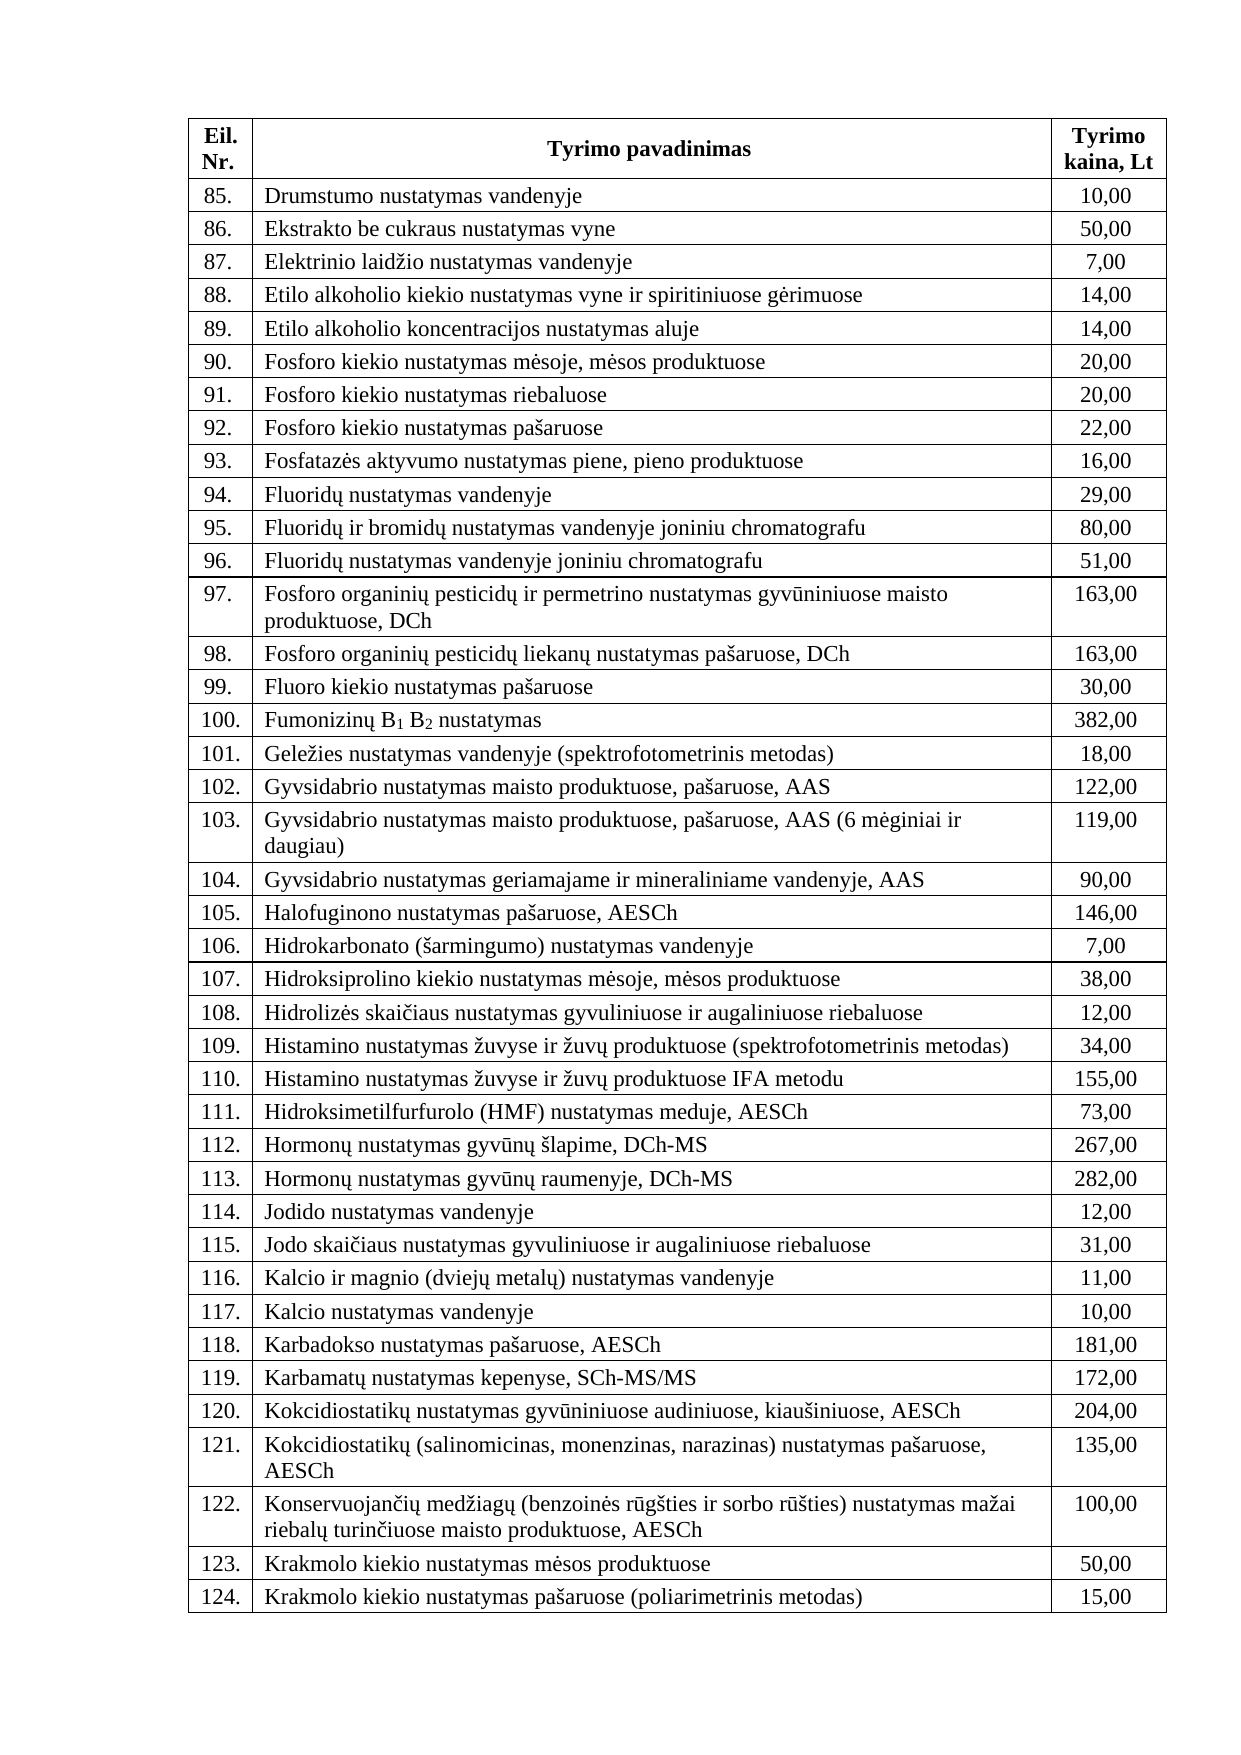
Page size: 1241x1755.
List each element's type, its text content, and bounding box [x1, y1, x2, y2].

table_cell 94. [189, 478, 252, 510]
table_cell 106. [189, 929, 252, 961]
table_cell 119. [189, 1361, 252, 1393]
table_cell 22,00 [1052, 411, 1166, 443]
table_cell 103. [189, 803, 252, 862]
table_cell Fluoridų nustatymas vandenyje joniniu chromatografu [253, 544, 1051, 576]
table_cell 20,00 [1052, 378, 1166, 410]
table_cell 38,00 [1052, 963, 1166, 995]
table_cell Kalcio ir magnio (dviejų metalų) nustatymas vandenyje [253, 1262, 1051, 1294]
table_cell 114. [189, 1195, 252, 1227]
table_cell 124. [189, 1580, 252, 1612]
table_cell Karbadokso nustatymas pašaruose, AESCh [253, 1328, 1051, 1360]
table_cell Fosforo kiekio nustatymas pašaruose [253, 411, 1051, 443]
table_cell 31,00 [1052, 1228, 1166, 1261]
table_cell 100. [189, 704, 252, 736]
table_cell 14,00 [1052, 312, 1166, 344]
table_cell 110. [189, 1062, 252, 1094]
table_cell Fluoro kiekio nustatymas pašaruose [253, 670, 1051, 702]
table_cell 115. [189, 1228, 252, 1261]
table_cell 30,00 [1052, 670, 1166, 702]
table_cell Gyvsidabrio nustatymas maisto produktuose, pašaruose, AAS (6 mėginiai ir daugiau) [253, 803, 1051, 862]
table_cell 109. [189, 1029, 252, 1061]
table_cell 15,00 [1052, 1580, 1166, 1612]
table_cell 14,00 [1052, 279, 1166, 311]
table_cell 119,00 [1052, 803, 1166, 862]
table_cell Fosfatazės aktyvumo nustatymas piene, pieno produktuose [253, 445, 1051, 477]
table_cell 97. [189, 578, 252, 636]
table_cell 85. [189, 179, 252, 211]
table_cell 7,00 [1052, 245, 1166, 277]
table_cell 120. [189, 1395, 252, 1427]
table_cell 155,00 [1052, 1062, 1166, 1094]
table_cell 50,00 [1052, 1547, 1166, 1579]
table_cell Geležies nustatymas vandenyje (spektrofotometrinis metodas) [253, 737, 1051, 769]
table_cell 118. [189, 1328, 252, 1360]
table_cell 90,00 [1052, 863, 1166, 895]
table_cell 10,00 [1052, 1295, 1166, 1327]
table_cell 123. [189, 1547, 252, 1579]
table_cell Karbamatų nustatymas kepenyse, SCh-MS/MS [253, 1361, 1051, 1393]
table_cell Kokcidiostatikų nustatymas gyvūniniuose audiniuose, kiaušiniuose, AESCh [253, 1395, 1051, 1427]
table_cell 87. [189, 245, 252, 277]
table_cell 73,00 [1052, 1095, 1166, 1128]
table_cell 7,00 [1052, 929, 1166, 961]
table_cell 122. [189, 1487, 252, 1546]
table_cell Hidroksimetilfurfurolo (HMF) nustatymas meduje, AESCh [253, 1095, 1051, 1128]
table_cell 98. [189, 637, 252, 669]
table_cell 12,00 [1052, 1195, 1166, 1227]
table_cell 20,00 [1052, 345, 1166, 377]
table_cell 181,00 [1052, 1328, 1166, 1360]
table_cell Etilo alkoholio kiekio nustatymas vyne ir spiritiniuose gėrimuose [253, 279, 1051, 311]
table_cell Etilo alkoholio koncentracijos nustatymas aluje [253, 312, 1051, 344]
table_cell 50,00 [1052, 212, 1166, 244]
table_cell 146,00 [1052, 896, 1166, 928]
table_cell Halofuginono nustatymas pašaruose, AESCh [253, 896, 1051, 928]
table_cell 86. [189, 212, 252, 244]
table_cell 101. [189, 737, 252, 769]
table_cell 122,00 [1052, 770, 1166, 802]
table_cell 88. [189, 279, 252, 311]
table_cell 12,00 [1052, 996, 1166, 1028]
table_cell Hidrokarbonato (šarmingumo) nustatymas vandenyje [253, 929, 1051, 961]
table_header Eil. Nr. [189, 119, 252, 178]
table_cell Histamino nustatymas žuvyse ir žuvų produktuose (spektrofotometrinis metodas) [253, 1029, 1051, 1061]
table_cell 16,00 [1052, 445, 1166, 477]
table_cell 204,00 [1052, 1395, 1166, 1427]
table_cell Fosforo organinių pesticidų ir permetrino nustatymas gyvūniniuose maisto produktuose, DCh [253, 578, 1051, 636]
table_cell Krakmolo kiekio nustatymas pašaruose (poliarimetrinis metodas) [253, 1580, 1051, 1612]
table_cell 92. [189, 411, 252, 443]
table_cell 113. [189, 1162, 252, 1194]
table_cell 267,00 [1052, 1129, 1166, 1161]
table_cell Krakmolo kiekio nustatymas mėsos produktuose [253, 1547, 1051, 1579]
table_cell 93. [189, 445, 252, 477]
table_cell 172,00 [1052, 1361, 1166, 1393]
table_cell 95. [189, 511, 252, 543]
table_cell Elektrinio laidžio nustatymas vandenyje [253, 245, 1051, 277]
table_cell 89. [189, 312, 252, 344]
table_cell Fosforo kiekio nustatymas mėsoje, mėsos produktuose [253, 345, 1051, 377]
table_cell 163,00 [1052, 578, 1166, 636]
table_cell 96. [189, 544, 252, 576]
table_cell 100,00 [1052, 1487, 1166, 1546]
table_cell 80,00 [1052, 511, 1166, 543]
table_cell 104. [189, 863, 252, 895]
table_cell 90. [189, 345, 252, 377]
table_cell Kokcidiostatikų (salinomicinas, monenzinas, narazinas) nustatymas pašaruose, AESCh [253, 1428, 1051, 1486]
table_cell Jodo skaičiaus nustatymas gyvuliniuose ir augaliniuose riebaluose [253, 1228, 1051, 1261]
table_cell Jodido nustatymas vandenyje [253, 1195, 1051, 1227]
table_cell 282,00 [1052, 1162, 1166, 1194]
table_cell Kalcio nustatymas vandenyje [253, 1295, 1051, 1327]
table_header Tyrimo kaina, Lt [1052, 119, 1166, 178]
table_cell 382,00 [1052, 704, 1166, 736]
table_cell Drumstumo nustatymas vandenyje [253, 179, 1051, 211]
table_cell Ekstrakto be cukraus nustatymas vyne [253, 212, 1051, 244]
table_cell Gyvsidabrio nustatymas geriamajame ir mineraliniame vandenyje, AAS [253, 863, 1051, 895]
table_cell 51,00 [1052, 544, 1166, 576]
table_cell 29,00 [1052, 478, 1166, 510]
table_cell Gyvsidabrio nustatymas maisto produktuose, pašaruose, AAS [253, 770, 1051, 802]
table_cell 34,00 [1052, 1029, 1166, 1061]
table_cell 99. [189, 670, 252, 702]
table_cell 163,00 [1052, 637, 1166, 669]
table_cell 102. [189, 770, 252, 802]
table_cell 111. [189, 1095, 252, 1128]
table_cell 135,00 [1052, 1428, 1166, 1486]
table_cell Fosforo kiekio nustatymas riebaluose [253, 378, 1051, 410]
table_cell 121. [189, 1428, 252, 1486]
table_cell Fluoridų ir bromidų nustatymas vandenyje joniniu chromatografu [253, 511, 1051, 543]
table_cell 116. [189, 1262, 252, 1294]
table_cell Hormonų nustatymas gyvūnų šlapime, DCh-MS [253, 1129, 1051, 1161]
table_cell Fosforo organinių pesticidų liekanų nustatymas pašaruose, DCh [253, 637, 1051, 669]
table_cell 105. [189, 896, 252, 928]
table_cell 11,00 [1052, 1262, 1166, 1294]
table_cell 112. [189, 1129, 252, 1161]
table_cell Histamino nustatymas žuvyse ir žuvų produktuose IFA metodu [253, 1062, 1051, 1094]
table_cell 10,00 [1052, 179, 1166, 211]
table_cell Hidrolizės skaičiaus nustatymas gyvuliniuose ir augaliniuose riebaluose [253, 996, 1051, 1028]
table_cell Hidroksiprolino kiekio nustatymas mėsoje, mėsos produktuose [253, 963, 1051, 995]
table_cell Hormonų nustatymas gyvūnų raumenyje, DCh-MS [253, 1162, 1051, 1194]
table_cell 18,00 [1052, 737, 1166, 769]
table_cell 91. [189, 378, 252, 410]
table_header Tyrimo pavadinimas [253, 119, 1051, 178]
table_cell 108. [189, 996, 252, 1028]
table_cell Konservuojančių medžiagų (benzoinės rūgšties ir sorbo rūšties) nustatymas mažai riebalų turinčiuose maisto produktuose, AESCh [253, 1487, 1051, 1546]
table_cell 107. [189, 963, 252, 995]
table_cell Fumonizinų B1 B2 nustatymas [253, 704, 1051, 736]
table_cell Fluoridų nustatymas vandenyje [253, 478, 1051, 510]
table_cell 117. [189, 1295, 252, 1327]
